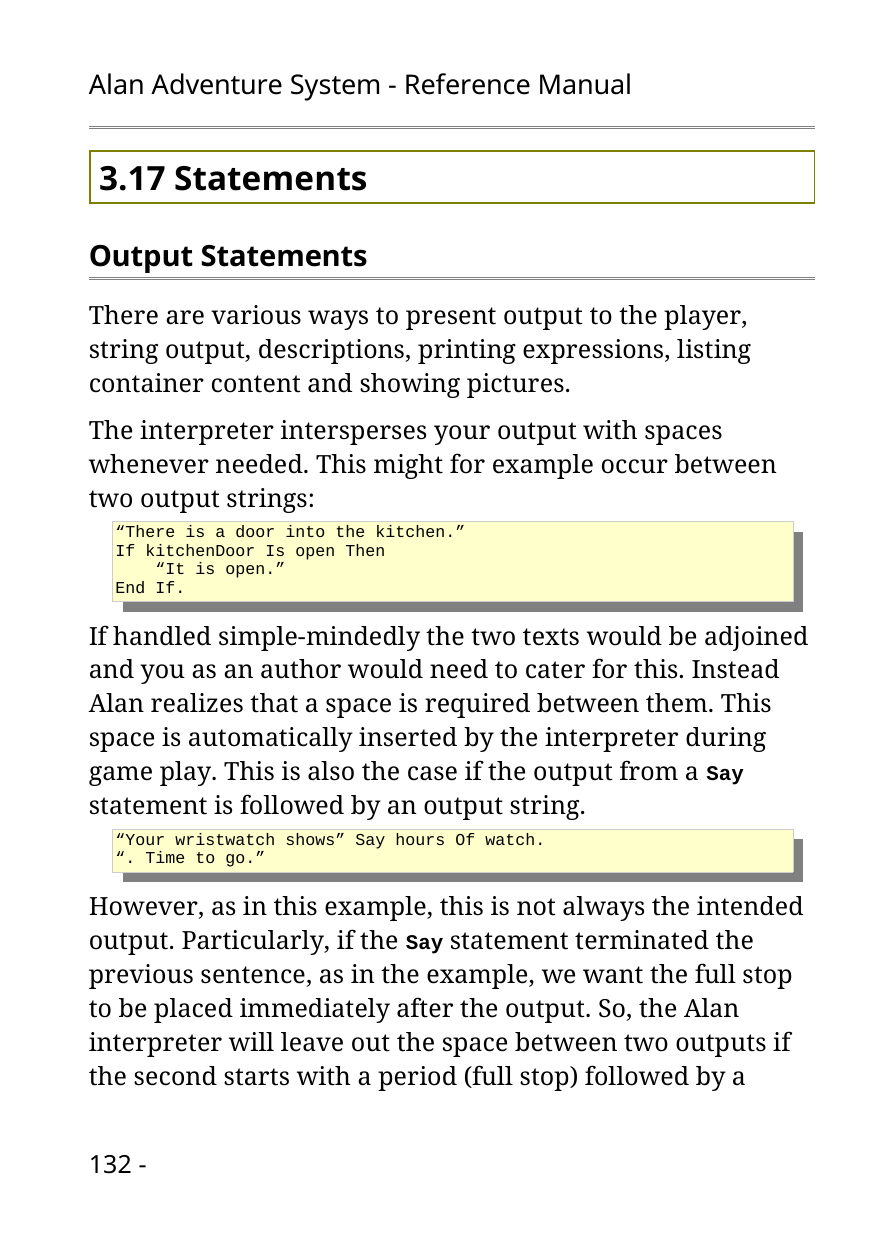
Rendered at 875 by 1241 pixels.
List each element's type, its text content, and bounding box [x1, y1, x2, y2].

subtitle Output Statements [88, 235, 815, 279]
text If handled simple-mindedly the two texts would be adjoined and you as an author would need to cater for this. Instead Alan realizes that a space is required between them. This space is automatically inserted by the interpreter during game play. This is also the case if the output from a Say statement is followed by an output string. [88, 618, 815, 822]
text The interpreter intersperses your output with spaces whenever needed. This might for example occur between two output strings: [88, 413, 815, 515]
text “Your wristwatch shows” Say hours Of watch. “. Time to go.” [113, 830, 793, 872]
text There are various ways to present output to the player, string output, descriptions, printing expressions, listing container content and showing pictures. [88, 298, 815, 400]
text However, as in this example, this is not always the intended output. Particularly, if the Say statement terminated the previous sentence, as in the example, we want the full stop to be placed immediately after the output. So, the Alan interpreter will leave out the space between two outputs if the second starts with a period (full stop) followed by a [88, 889, 815, 1093]
subtitle Statements [91, 152, 814, 202]
text “There is a door into the kitchen.” If kitchenDoor Is open Then “It is open.” End If. [113, 522, 793, 601]
